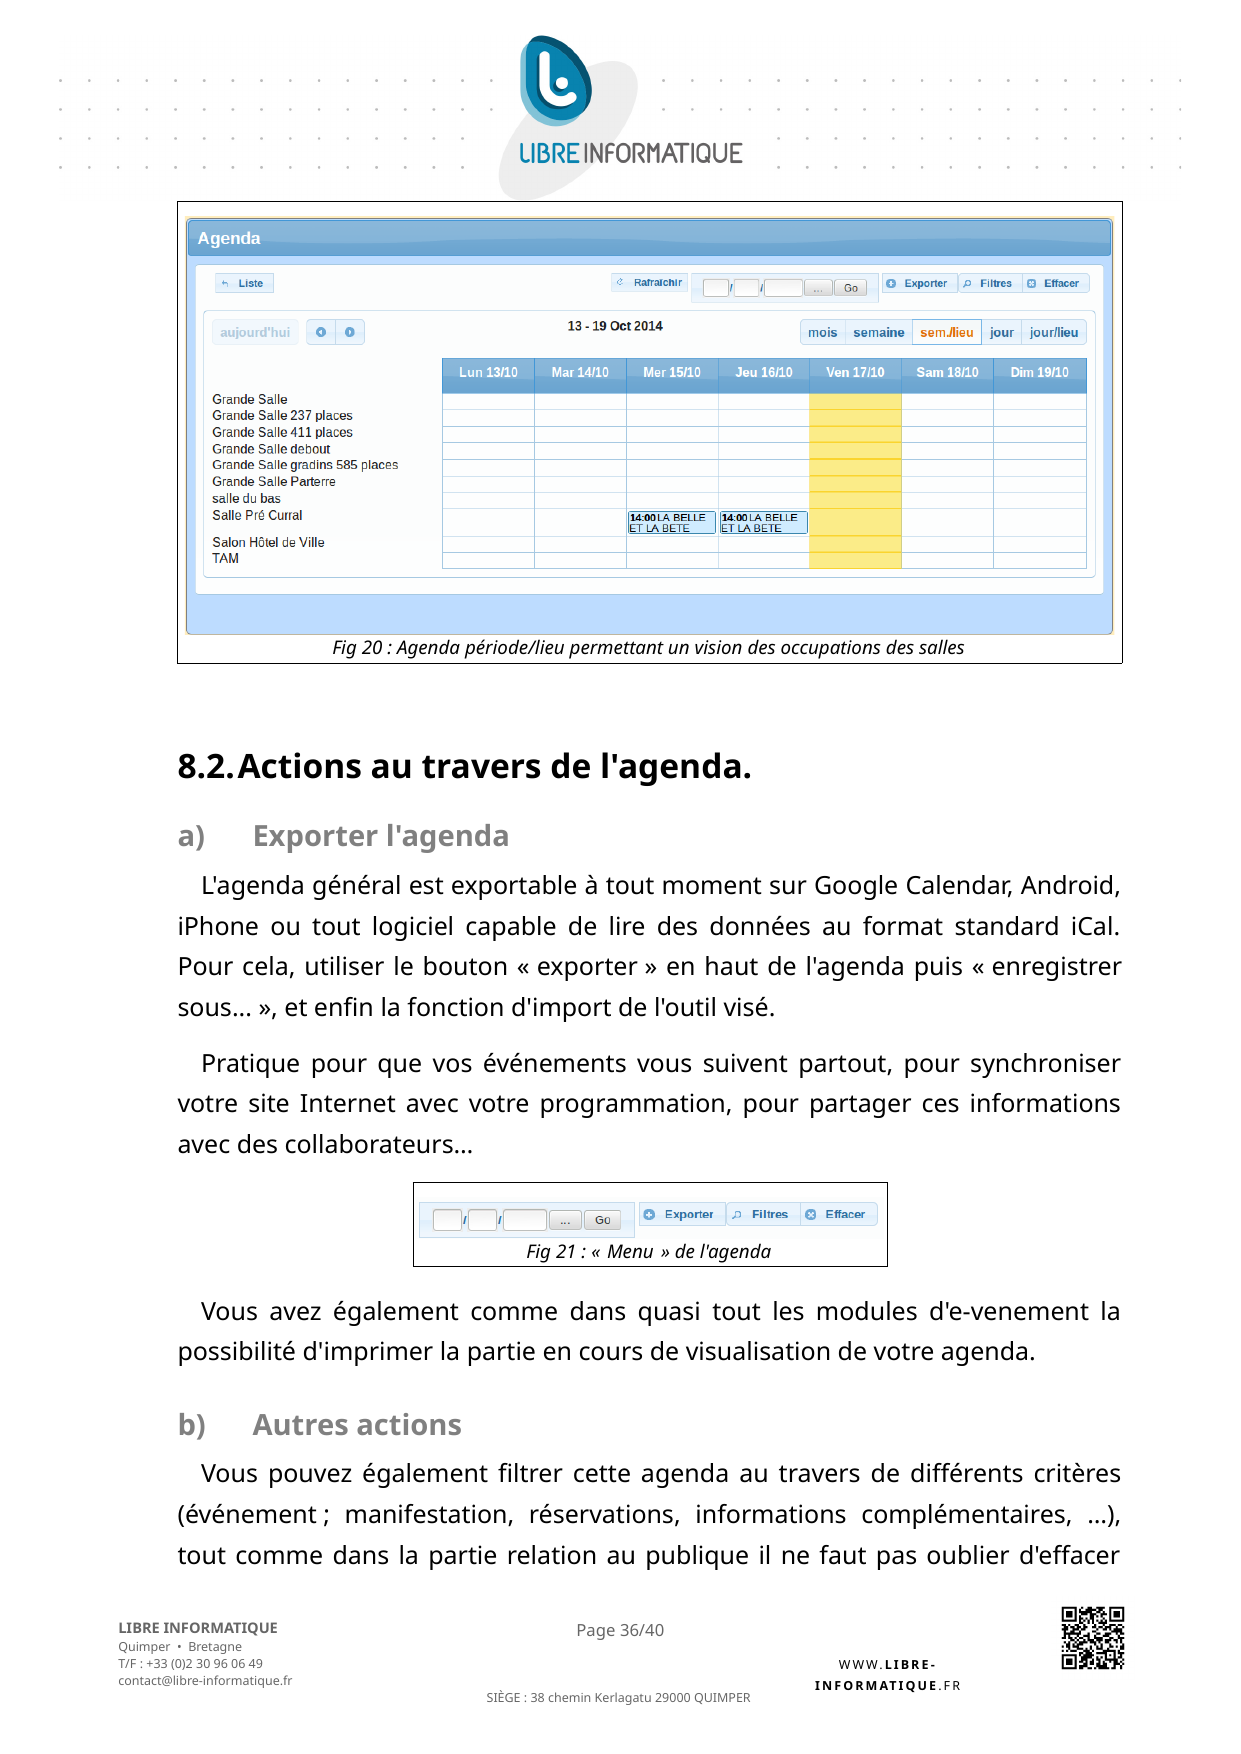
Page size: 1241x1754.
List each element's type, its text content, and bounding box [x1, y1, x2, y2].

text Pratique pour que vos événements vous suivent partout, pour synchroniser votre site Internet avec votre programmation, pour partager ces informations avec des collaborateurs… [177, 1045, 1122, 1161]
subtitle Exporter l'agenda [177, 815, 1122, 855]
text Fig 20 : Agenda période/lieu permettant un vision des occupations des salles [180, 635, 1119, 660]
subtitle Autres actions [177, 1404, 1122, 1444]
text Fig 21 : « Menu » de l'agenda [416, 1239, 884, 1264]
picture [540, 52, 576, 106]
picture [415, 1197, 884, 1239]
picture [557, 78, 567, 88]
picture [59, 35, 1182, 201]
picture [1051, 1596, 1135, 1680]
picture [184, 216, 1115, 635]
subtitle Actions au travers de l'agenda. [177, 742, 1122, 788]
text L'agenda général est exportable à tout moment sur Google Calendar, Android, iPhone ou tout logiciel capable de lire des données au format standard iCal. Pour cela, utiliser le bouton « exporter » en haut de l'agenda puis « enregistrer sous... », et enfin la fonction d'import de l'outil visé. [177, 867, 1122, 1024]
text Vous pouvez également filtrer cette agenda au travers de différents critères (événement ; manifestation, réservations, informations complémentaires, …), tout comme dans la partie relation au publique il ne faut pas oublier d'effacer [177, 1456, 1122, 1572]
text Vous avez également comme dans quasi tout les modules d'e-venement la possibilité d'imprimer la partie en cours de visualisation de votre agenda. [177, 1293, 1122, 1368]
